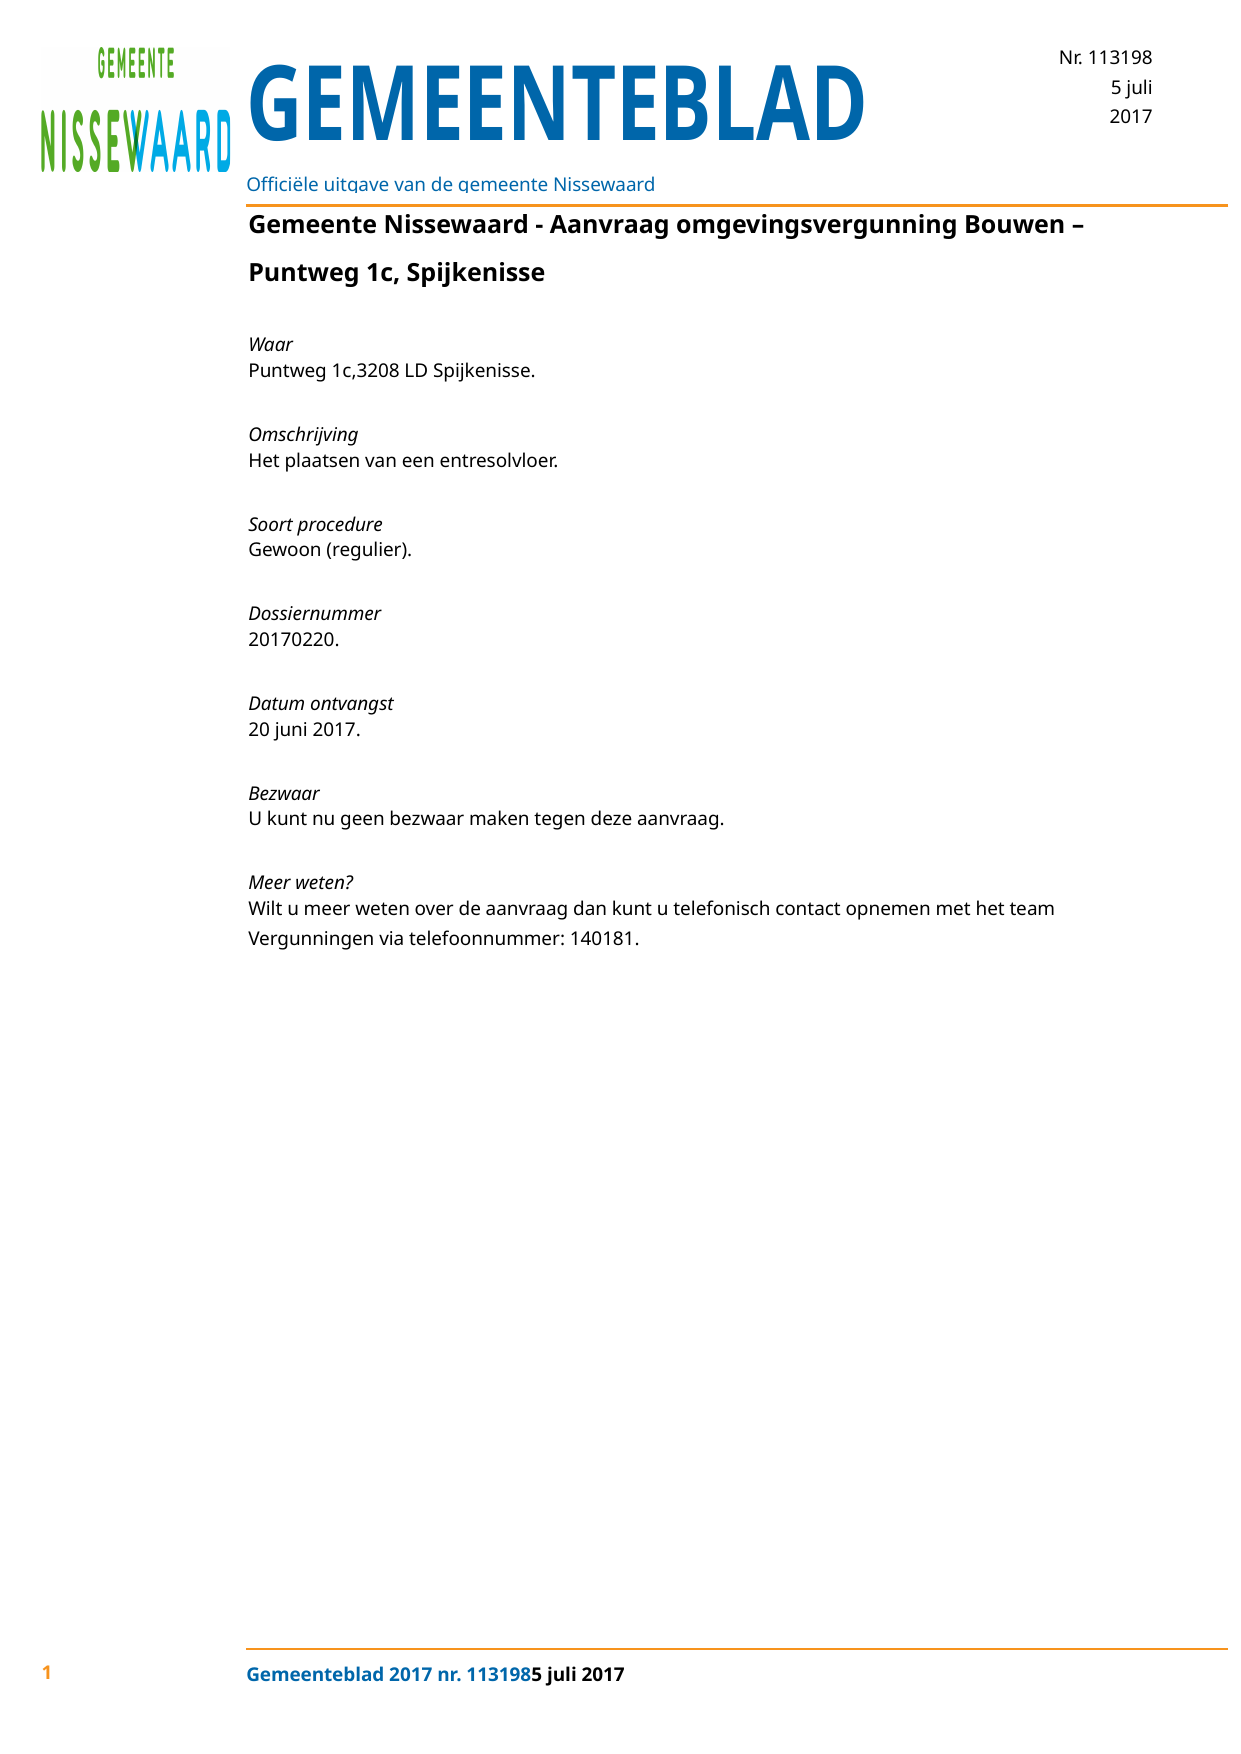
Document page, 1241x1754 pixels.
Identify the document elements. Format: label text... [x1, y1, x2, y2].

picture [200, 151, 206, 172]
text Datum ontvangst [248, 690, 1152, 716]
text Puntweg 1c,3208 LD Spijkenisse. [248, 357, 1152, 383]
text U kunt nu geen bezwaar maken tegen deze aanvraag. [248, 806, 1152, 831]
picture [222, 122, 227, 160]
text Het plaatsen van een entresolvloer. [248, 447, 1152, 473]
text Bezwaar [248, 780, 1152, 806]
text Wilt u meer weten over de aanvraag dan kunt u telefonisch contact opnemen met het team Vergunningen via telefoonnummer: 140181. [248, 895, 1152, 951]
text 20170220. [248, 626, 1152, 652]
picture [201, 122, 206, 138]
text Soort procedure [248, 511, 1152, 537]
picture [41, 47, 231, 172]
picture [154, 157, 165, 172]
text Dossiernummer [248, 601, 1152, 626]
text Omschrijving [248, 421, 1152, 447]
picture [176, 157, 187, 172]
text Gemeente Nissewaard - Aanvraag omgevingsvergunning Bouwen – Puntweg 1c, Spijkenisse [248, 207, 1152, 288]
text 20 juni 2017. [248, 716, 1152, 742]
text Waar [248, 331, 1152, 357]
text Meer weten? [248, 869, 1152, 895]
text Gewoon (regulier). [248, 537, 1152, 562]
